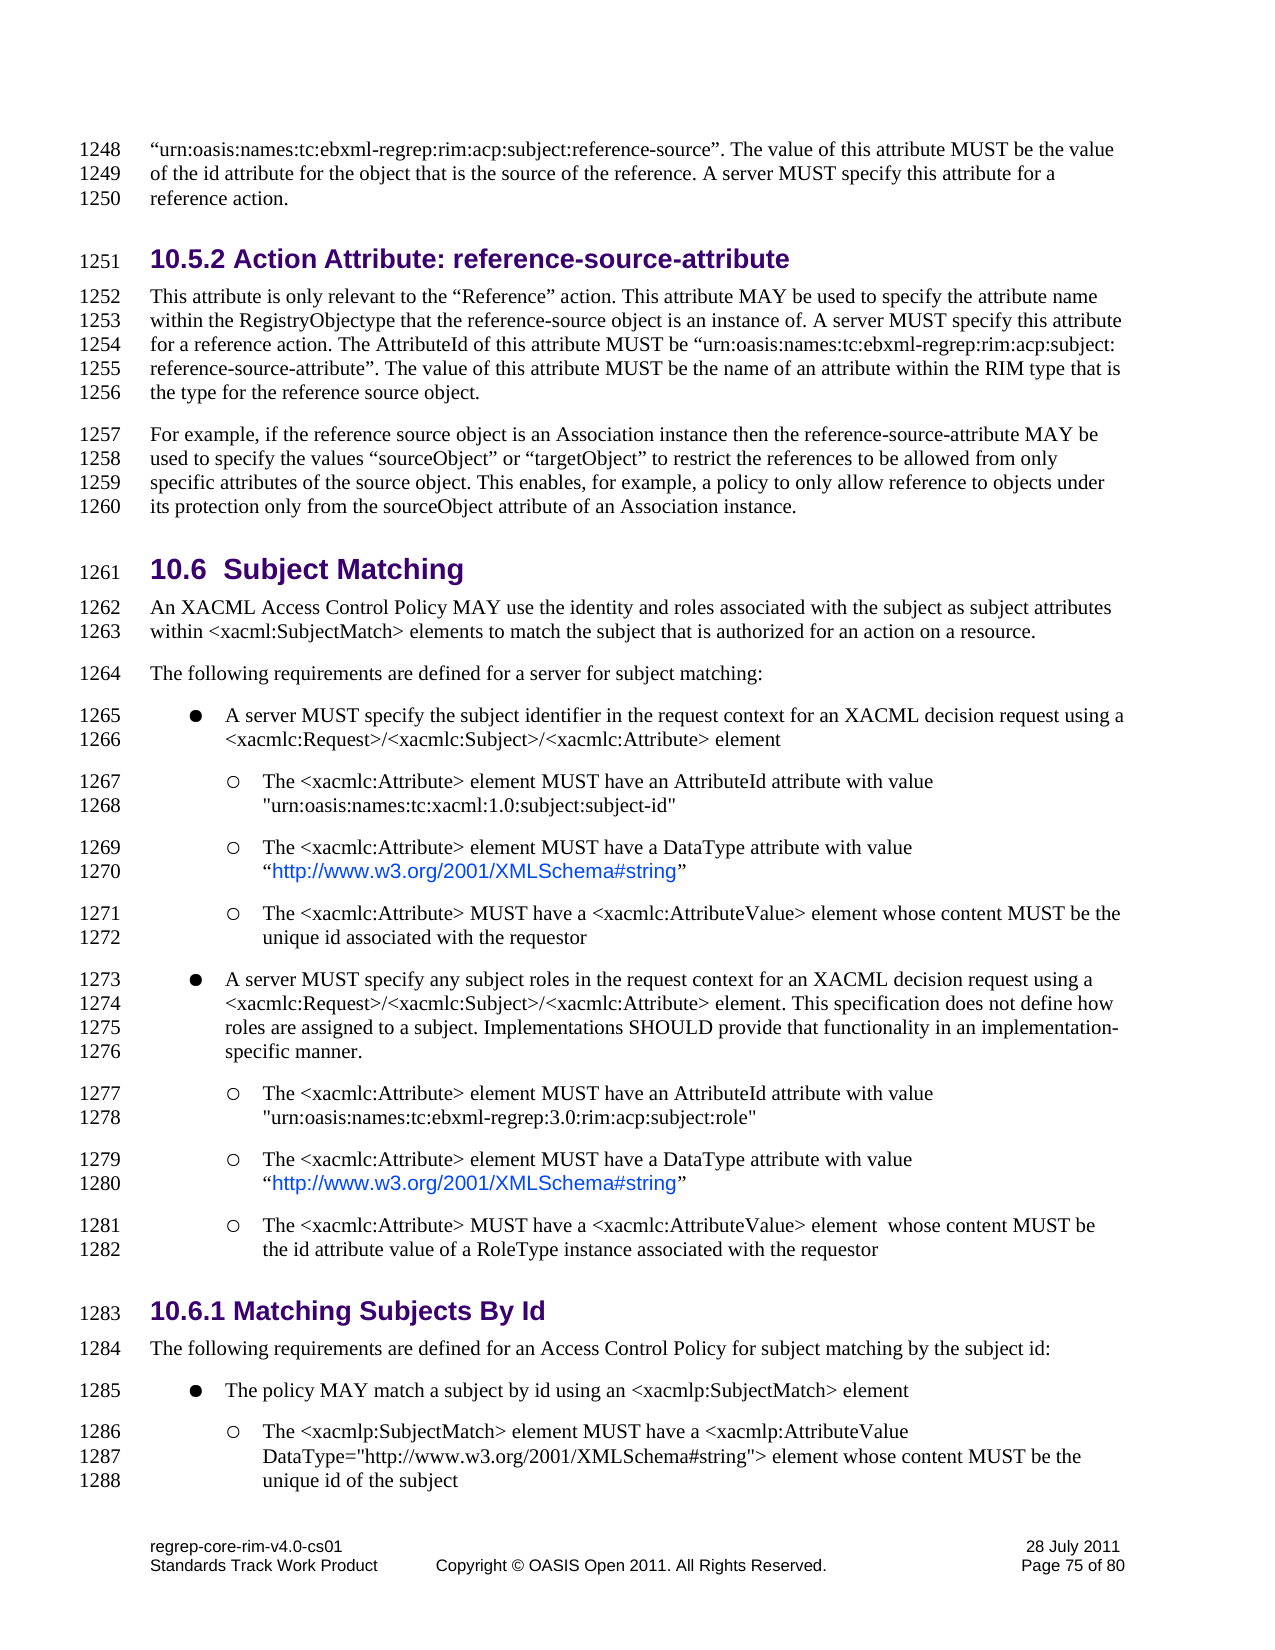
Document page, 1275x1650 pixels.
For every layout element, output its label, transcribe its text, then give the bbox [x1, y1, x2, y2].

list The <xacmlc:Attribute> MUST have a <xacmlc:AttributeValue> element whose content MUST be the id attribute value of a RoleType instance associated with the requestor [225, 1213, 1125, 1261]
subtitle Subject Matching [150, 552, 1125, 586]
list The <xacmlc:Attribute> element MUST have a DataType attribute with value “http://www.w3.org/2001/XMLSchema#string” [225, 835, 1125, 883]
list A server MUST specify any subject roles in the request context for an XACML decision request using a <xacmlc:Request>/<xacmlc:Subject>/<xacmlc:Attribute> element. This specification does not define how roles are assigned to a subject. Implementations SHOULD provide that functionality in an implementation-specific manner. [187, 967, 1125, 1063]
text “urn:oasis:names:tc:ebxml-regrep:rim:acp:subject:reference-source”. The value of this attribute MUST be the value of the id attribute for the object that is the source of the reference. A server MUST specify this attribute for a reference action. [150, 137, 1125, 209]
text This attribute is only relevant to the “Reference” action. This attribute MAY be used to specify the attribute name within the RegistryObjectype that the reference-source object is an instance of. A server MUST specify this attribute for a reference action. The AttributeId of this attribute MUST be “urn:oasis:names:tc:ebxml-regrep:rim:acp:subject: reference-source-attribute”. The value of this attribute MUST be the name of an attribute within the RIM type that is the type for the reference source object. [150, 284, 1125, 404]
subtitle Matching Subjects By Id [150, 1295, 1125, 1327]
list The <xacmlc:Attribute> element MUST have an AttributeId attribute with value "urn:oasis:names:tc:ebxml-regrep:3.0:rim:acp:subject:role" [225, 1081, 1125, 1129]
list A server MUST specify the subject identifier in the request context for an XACML decision request using a <xacmlc:Request>/<xacmlc:Subject>/<xacmlc:Attribute> element [187, 703, 1125, 751]
list The <xacmlc:Attribute> MUST have a <xacmlc:AttributeValue> element whose content MUST be the unique id associated with the requestor [225, 901, 1125, 949]
text For example, if the reference source object is an Association instance then the reference-source-attribute MAY be used to specify the values “sourceObject” or “targetObject” to restrict the references to be allowed from only specific attributes of the source object. This enables, for example, a policy to only allow reference to objects under its protection only from the sourceObject attribute of an Association instance. [150, 422, 1125, 518]
list The policy MAY match a subject by id using an <xacmlp:SubjectMatch> element [187, 1377, 1125, 1402]
list The <xacmlp:SubjectMatch> element MUST have a <xacmlp:AttributeValue DataType="http://www.w3.org/2001/XMLSchema#string"> element whose content MUST be the unique id of the subject [225, 1419, 1125, 1492]
text The following requirements are defined for a server for subject matching: [150, 661, 1125, 685]
list The <xacmlc:Attribute> element MUST have an AttributeId attribute with value "urn:oasis:names:tc:xacml:1.0:subject:subject-id" [225, 769, 1125, 817]
text The following requirements are defined for an Access Control Policy for subject matching by the subject id: [150, 1336, 1125, 1359]
list The <xacmlc:Attribute> element MUST have a DataType attribute with value “http://www.w3.org/2001/XMLSchema#string” [225, 1147, 1125, 1195]
subtitle Action Attribute: reference-source-attribute [150, 243, 1125, 275]
text An XACML Access Control Policy MAY use the identity and roles associated with the subject as subject attributes within <xacml:SubjectMatch> elements to match the subject that is authorized for an action on a resource. [150, 594, 1125, 643]
